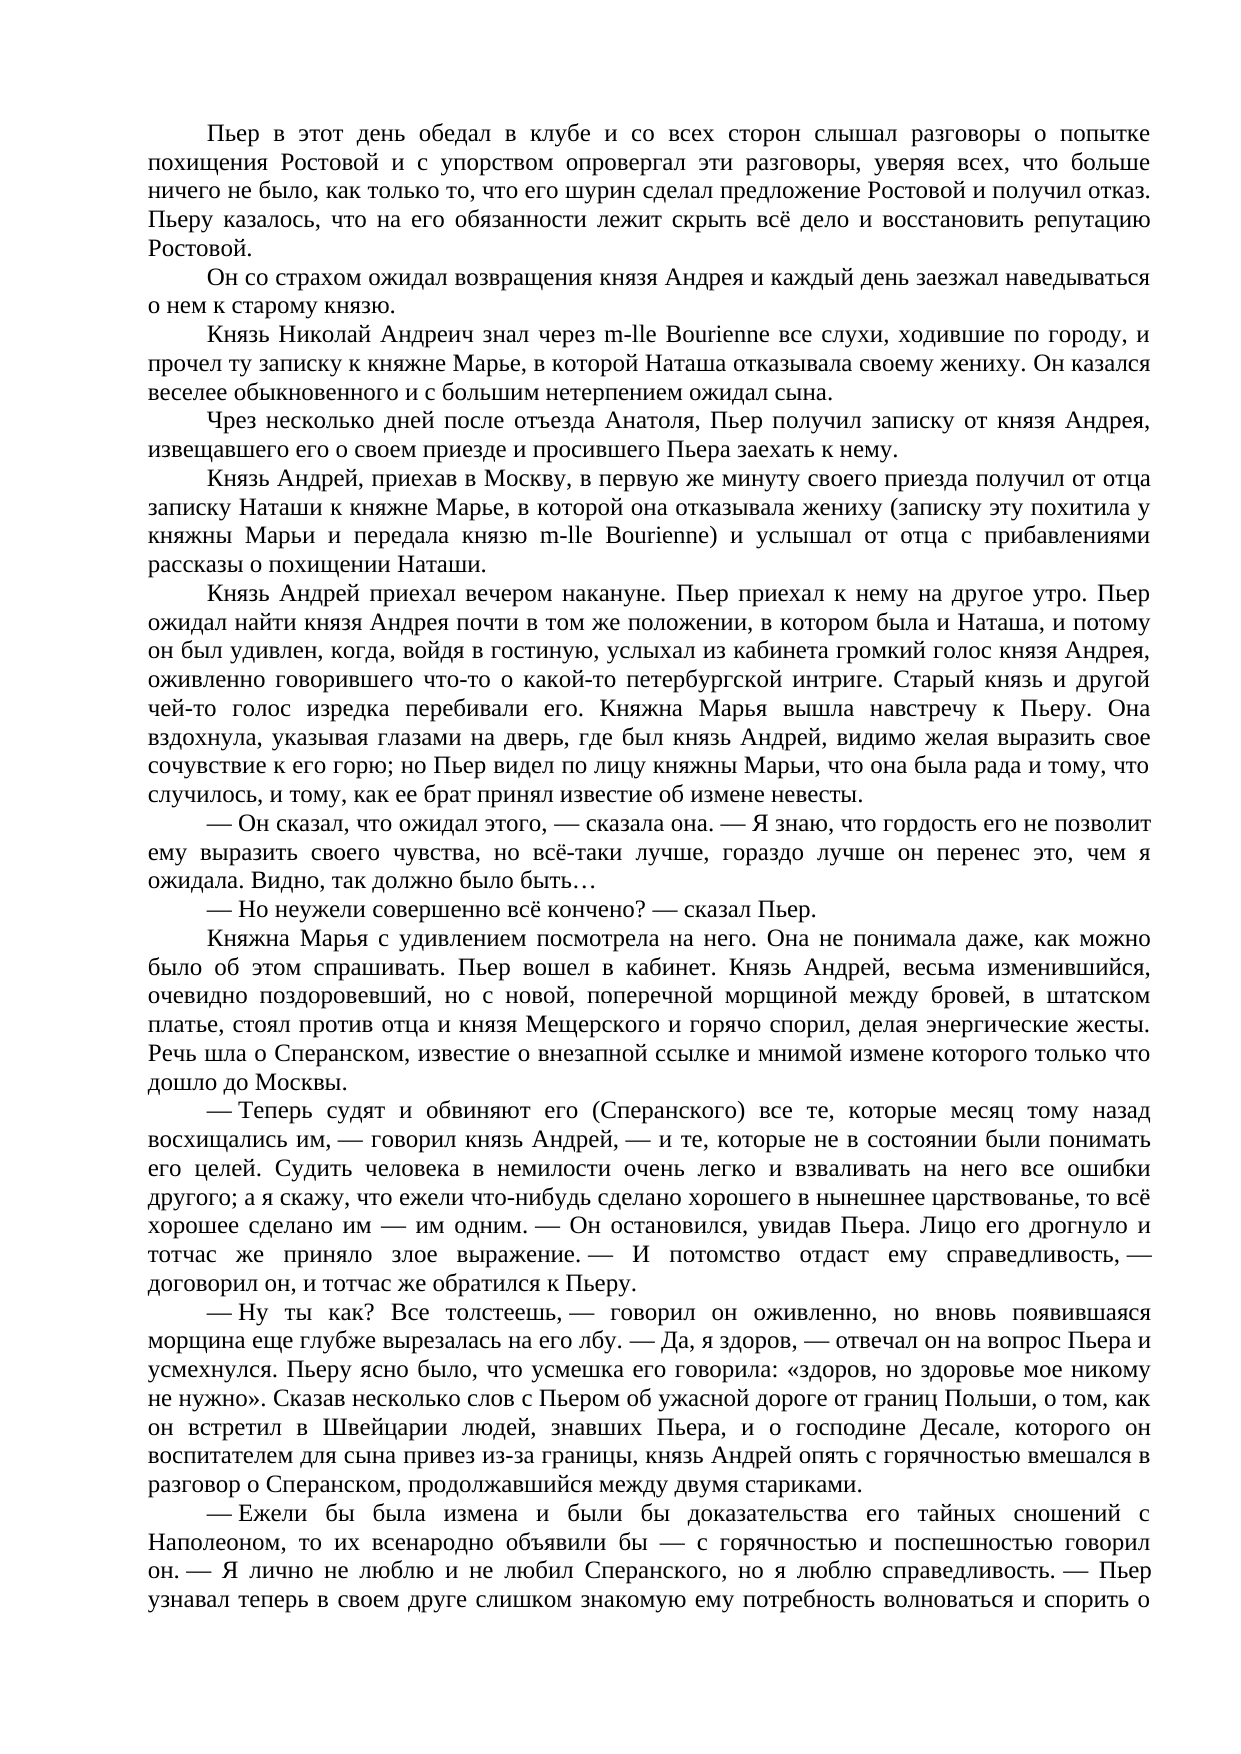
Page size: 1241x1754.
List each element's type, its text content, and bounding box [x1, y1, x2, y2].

text Князь Андрей, приехав в Москву, в первую же минуту своего приезда получил от отца записку Наташи к княжне Марье, в которой она отказывала жениху (записку эту похитила у княжны Марьи и передала князю m-lle Вourienne) и услышал от отца с прибавлениями рассказы о похищении Наташи. [148, 463, 1152, 578]
text Он со страхом ожидал возвращения князя Андрея и каждый день заезжал наведываться о нем к старому князю. [148, 262, 1152, 319]
text — Теперь судят и обвиняют его (Сперанского) все те, которые месяц тому назад восхищались им, — говорил князь Андрей, — и те, которые не в состоянии были понимать его целей. Судить человека в немилости очень легко и взваливать на него все ошибки другого; а я скажу, что ежели что-нибудь сделано хорошего в нынешнее царствованье, то всё хорошее сделано им — им одним. — Он остановился, увидав Пьера. Лицо его дрогнуло и тотчас же приняло злое выражение. — И потомство отдаст ему справедливость, — договорил он, и тотчас же обратился к Пьеру. [148, 1096, 1152, 1297]
text — Он сказал, что ожидал этого, — сказала она. — Я знаю, что гордость его не позволит ему выразить своего чувства, но всё-таки лучше, гораздо лучше он перенес это, чем я ожидала. Видно, так должно было быть… [148, 808, 1152, 894]
text Князь Николай Андреич знал через m-lle Bourienne все слухи, ходившие по городу, и прочел ту записку к княжне Марье, в которой Наташа отказывала своему жениху. Он казался веселее обыкновенного и с большим нетерпением ожидал сына. [148, 319, 1152, 406]
text Пьер в этот день обедал в клубе и со всех сторон слышал разговоры о попытке похищения Ростовой и с упорством опровергал эти разговоры, уверяя всех, что больше ничего не было, как только то, что его шурин сделал предложение Ростовой и получил отказ. Пьеру казалось, что на его обязанности лежит скрыть всё дело и восстановить репутацию Ростовой. [148, 118, 1152, 262]
text Князь Андрей приехал вечером накануне. Пьер приехал к нему на другое утро. Пьер ожидал найти князя Андрея почти в том же положении, в котором была и Наташа, и потому он был удивлен, когда, войдя в гостиную, услыхал из кабинета громкий голос князя Андрея, оживленно говорившего что-то о какой-то петербургской интриге. Старый князь и другой чей-то голос изредка перебивали его. Княжна Марья вышла навстречу к Пьеру. Она вздохнула, указывая глазами на дверь, где был князь Андрей, видимо желая выразить свое сочувствие к его горю; но Пьер видел по лицу княжны Марьи, что она была рада и тому, что случилось, и тому, как ее брат принял известие об измене невесты. [148, 578, 1152, 808]
text — Ежели бы была измена и были бы доказательства его тайных сношений с Наполеоном, то их всенародно объявили бы — с горячностью и поспешностью говорил он. — Я лично не люблю и не любил Сперанского, но я люблю справедливость. — Пьер узнавал теперь в своем друге слишком знакомую ему потребность волноваться и спорить о [148, 1498, 1152, 1613]
text — Ну ты как? Все толстеешь, — говорил он оживленно, но вновь появившаяся морщина еще глубже вырезалась на его лбу. — Да, я здоров, — отвечал он на вопрос Пьера и усмехнулся. Пьеру ясно было, что усмешка его говорила: «здоров, но здоровье мое никому не нужно». Сказав несколько слов с Пьером об ужасной дороге от границ Польши, о том, как он встретил в Швейцарии людей, знавших Пьера, и о господине Десале, которого он воспитателем для сына привез из-за границы, князь Андрей опять с горячностью вмешался в разговор о Сперанском, продолжавшийся между двумя стариками. [148, 1297, 1152, 1498]
text — Но неужели совершенно всё кончено? — сказал Пьер. [148, 894, 1152, 923]
text Княжна Марья с удивлением посмотрела на него. Она не понимала даже, как можно было об этом спрашивать. Пьер вошел в кабинет. Князь Андрей, весьма изменившийся, очевидно поздоровевший, но с новой, поперечной морщиной между бровей, в штатском платье, стоял против отца и князя Мещерского и горячо спорил, делая энергические жесты. Речь шла о Сперанском, известие о внезапной ссылке и мнимой измене которого только что дошло до Москвы. [148, 923, 1152, 1096]
text Чрез несколько дней после отъезда Анатоля, Пьер получил записку от князя Андрея, извещавшего его о своем приезде и просившего Пьера заехать к нему. [148, 406, 1152, 463]
